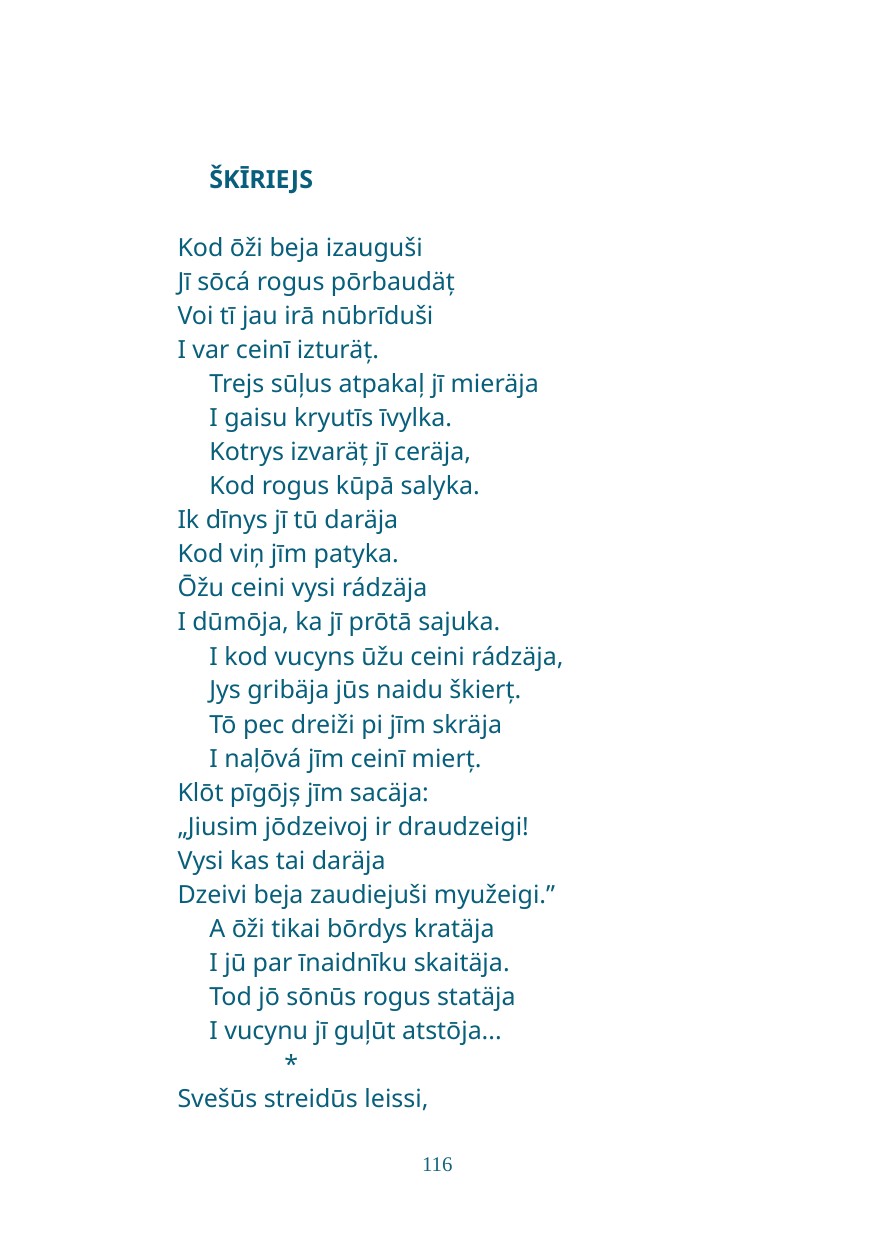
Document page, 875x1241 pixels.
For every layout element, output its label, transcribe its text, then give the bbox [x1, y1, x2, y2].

text Vysi kas tai daräja [177, 842, 815, 877]
text A ōži tikai bōrdys kratäja [177, 911, 815, 945]
text I gaisu kryutīs īvylka. [177, 400, 815, 434]
text Kod rogus kūpā salyka. [177, 468, 815, 502]
text Jys gribäja jūs naidu škierț. [177, 672, 815, 706]
text Kod viņ jīm patyka. [177, 536, 815, 570]
text „Jiusim jōdzeivoj ir draudzeigi! [177, 808, 815, 842]
text Dzeivi beja zaudiejuši myužeigi.” [177, 877, 815, 911]
text I vucynu jī guļūt atstōja... [177, 1013, 815, 1047]
text Svešūs streidūs leissi, [177, 1081, 815, 1115]
text Kotrys izvaräț jī ceräja, [177, 434, 815, 468]
text I kod vucyns ūžu ceini rádzäja, [177, 638, 815, 672]
text Tod jō sōnūs rogus statäja [177, 979, 815, 1013]
text Jī sōcá rogus pōrbaudäț [177, 263, 815, 297]
text Tō pec dreiži pi jīm skräja [177, 706, 815, 740]
text Ōžu ceini vysi rádzäja [177, 570, 815, 604]
text Klōt pīgōjș jīm sacäja: [177, 774, 815, 808]
text Trejs sūļus atpakaļ jī mieräja [177, 366, 815, 400]
text Kod ōži beja izauguši [177, 229, 815, 263]
text I dūmōja, ka jī prōtā sajuka. [177, 604, 815, 638]
text ŠKĪRIEJS [177, 161, 815, 195]
text I naļōvá jīm ceinī mierț. [177, 740, 815, 774]
text I var ceinī izturäț. [177, 332, 815, 366]
text * [177, 1047, 815, 1081]
text Ik dīnys jī tū daräja [177, 502, 815, 536]
text Voi tī jau irā nūbrīduši [177, 297, 815, 332]
text I jū par īnaidnīku skaitäja. [177, 945, 815, 979]
